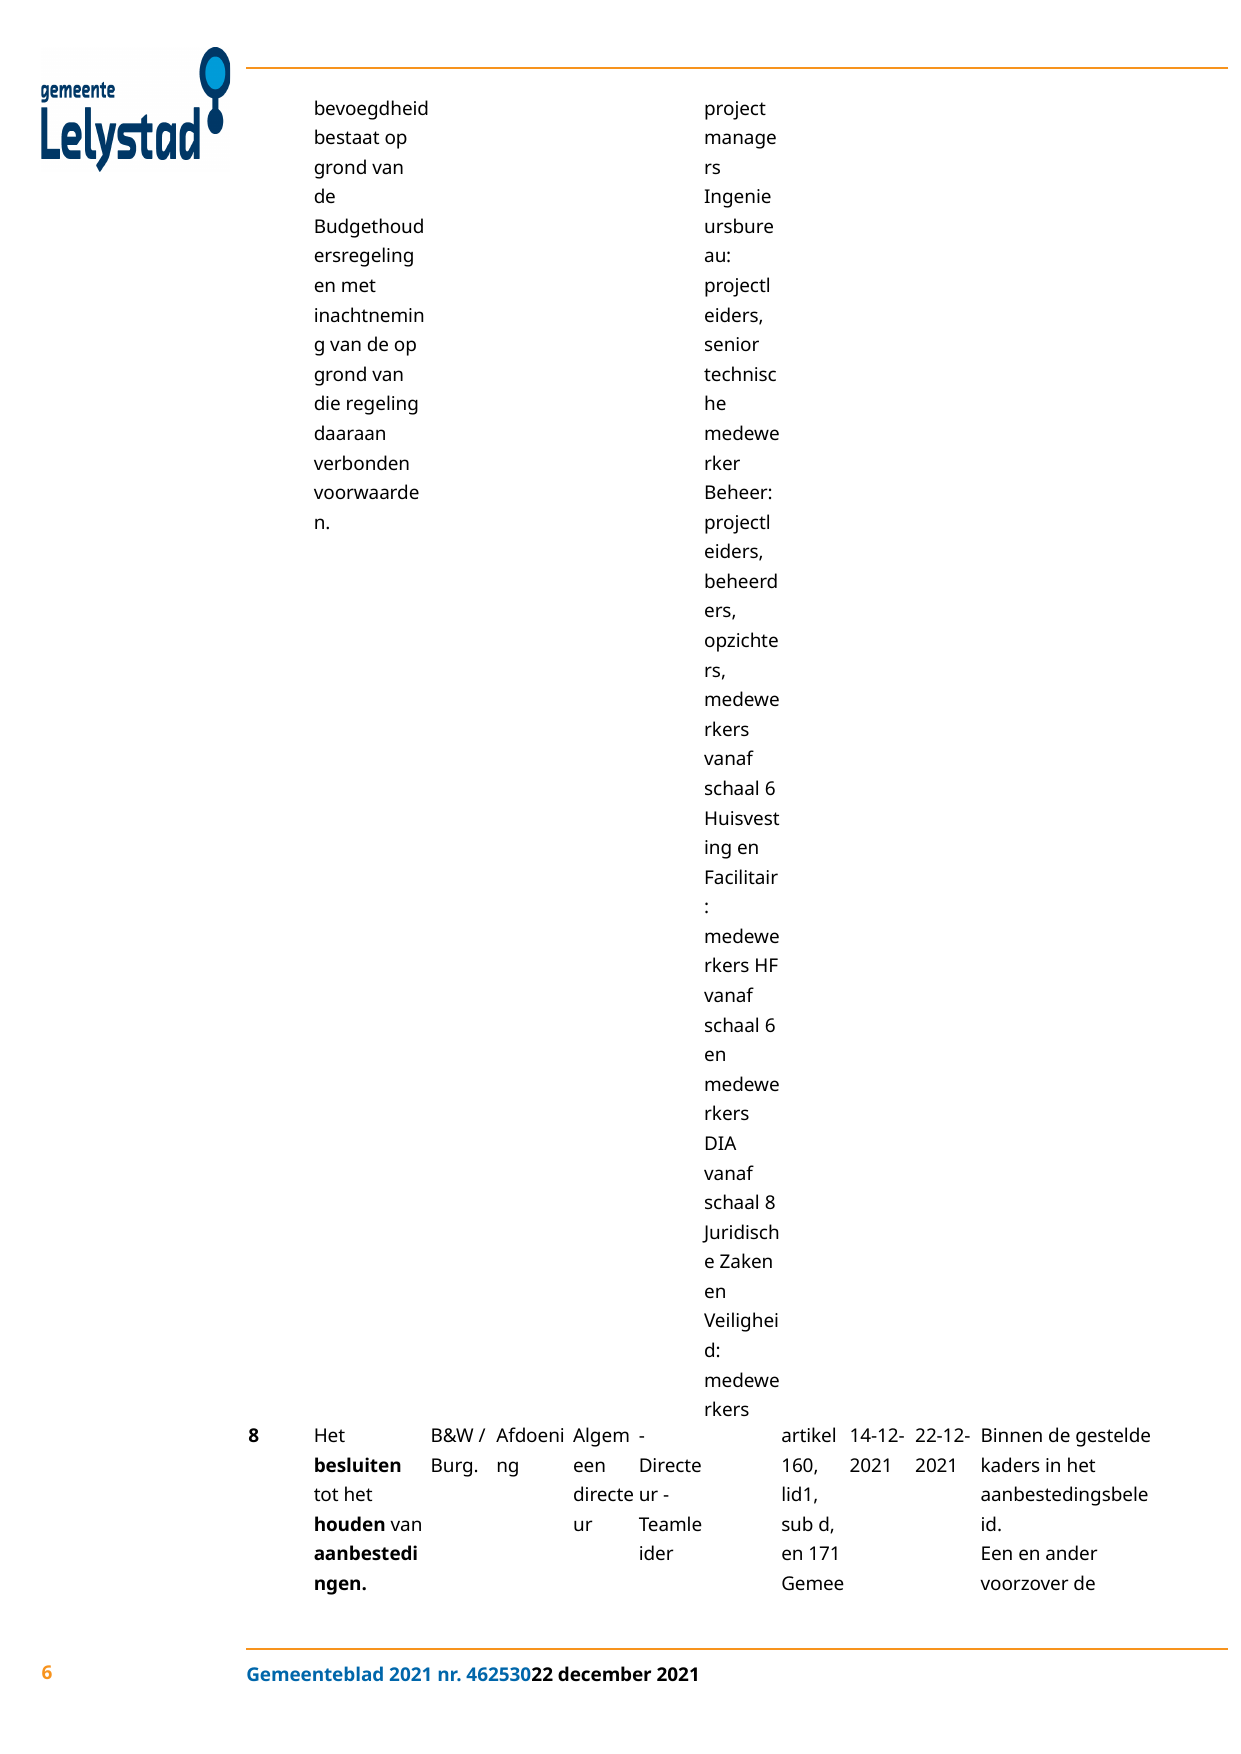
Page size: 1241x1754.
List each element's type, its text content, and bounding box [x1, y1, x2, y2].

table_cell [781, 95, 849, 1422]
table_cell Het besluiten tot het houden van aanbestedingen. [314, 1422, 430, 1596]
table_cell [430, 95, 496, 1422]
table_cell Algemeen directeur [573, 1422, 638, 1596]
table_cell 14-12-2021 [849, 1422, 915, 1596]
table_cell [980, 95, 1152, 1422]
table_cell [248, 95, 313, 1422]
table_cell [639, 95, 704, 1422]
table_cell [496, 95, 573, 1422]
table_cell 8 [248, 1422, 313, 1596]
table_cell B&W / Burg. [430, 1422, 496, 1596]
table_cell artikel 160, lid1, sub d, en 171 Gemee [781, 1422, 849, 1596]
table_cell [704, 1422, 781, 1596]
picture [41, 47, 231, 172]
table_cell Afdoening [496, 1422, 573, 1596]
table_cell [849, 95, 915, 1422]
table_cell [573, 95, 638, 1422]
table_cell [915, 95, 980, 1422]
table_cell - Directeur - Teamleider [639, 1422, 704, 1596]
table_cell Binnen de gestelde kaders in het aanbestedingsbeleid. Een en ander voorzover de [980, 1422, 1152, 1596]
table_cell projectmanagers Ingenieursbureau: projectleiders, senior technische medewerker Beheer: projectleiders, beheerders, opzichters, medewerkers vanaf schaal 6 Huisvesting en Facilitair: medewerkers HF vanaf schaal 6 en medewerkers DIA vanaf schaal 8 Juridische Zaken en Veiligheid: medewerkers [704, 95, 781, 1422]
table_cell 22-12-2021 [915, 1422, 980, 1596]
table_cell bevoegdheid bestaat op grond van de Budgethoudersregeling en met inachtneming van de op grond van die regeling daaraan verbonden voorwaarden. [314, 95, 430, 1422]
